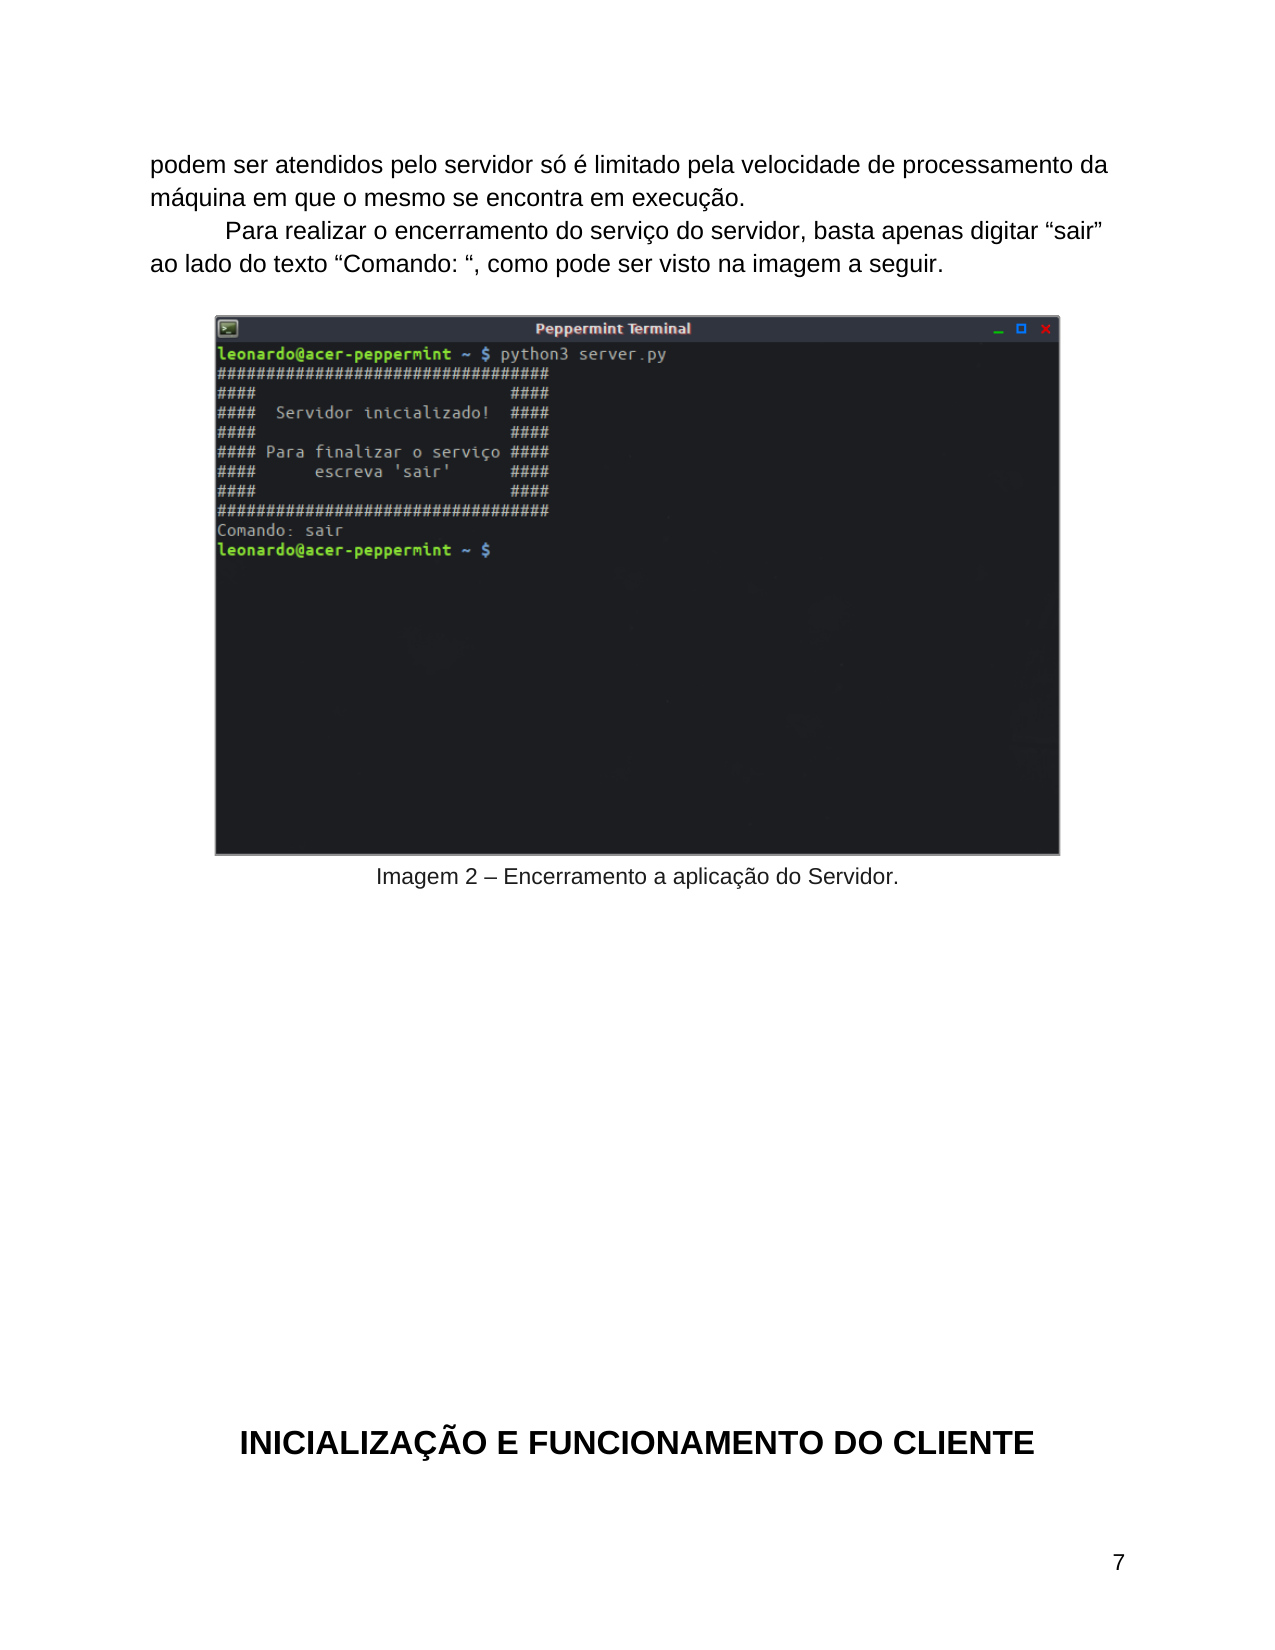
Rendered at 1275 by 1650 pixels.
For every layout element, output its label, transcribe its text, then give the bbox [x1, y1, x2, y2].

text podem ser atendidos pelo servidor só é limitado pela velocidade de processamento da máquina em que o mesmo se encontra em execução. [150, 150, 1125, 212]
text Imagem 2 – Encerramento a aplicação do Servidor. [150, 856, 1125, 889]
text INICIALIZAÇÃO E FUNCIONAMENTO DO CLIENTE [150, 1423, 1125, 1462]
picture [214, 315, 1061, 856]
text Para realizar o encerramento do serviço do servidor, basta apenas digitar “sair” ao lado do texto “Comando: “, como pode ser visto na imagem a seguir. [150, 216, 1125, 278]
